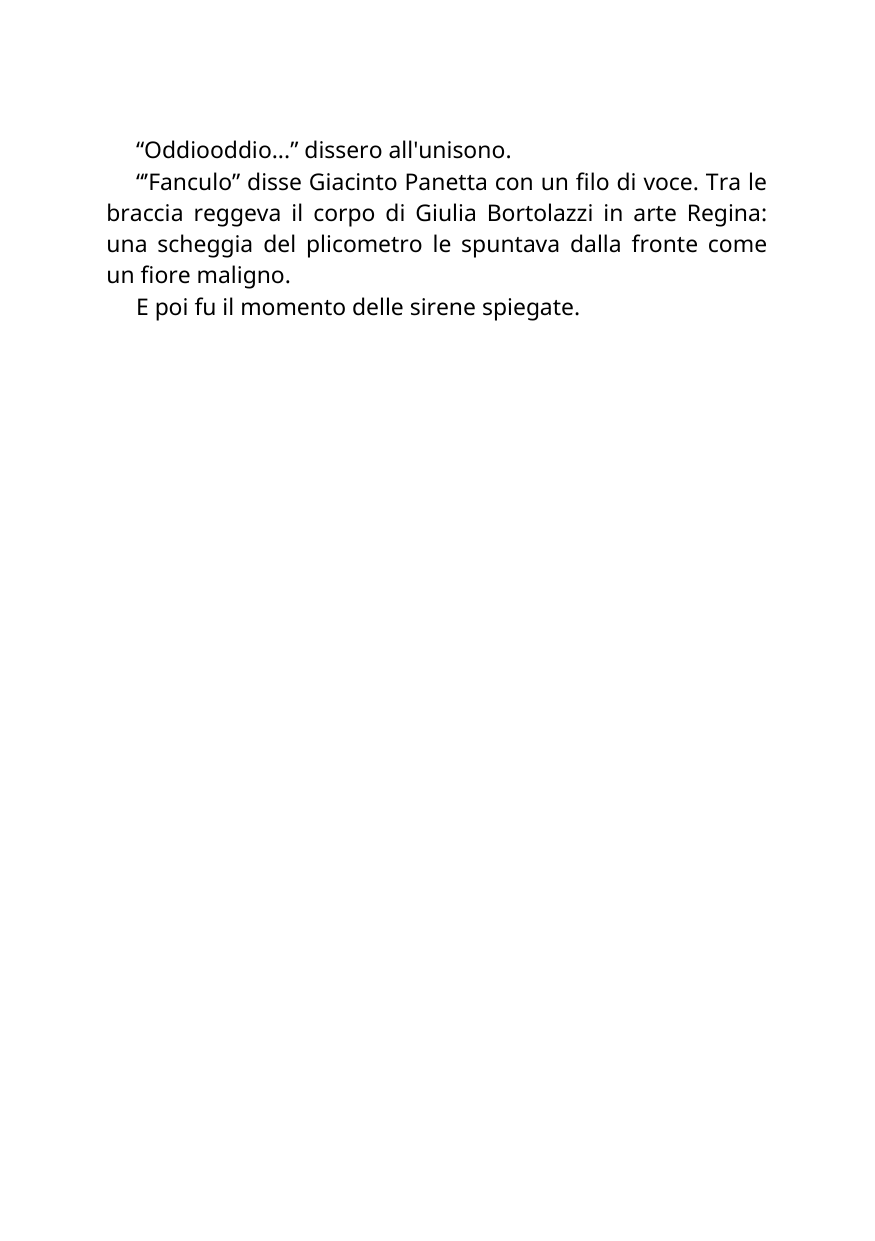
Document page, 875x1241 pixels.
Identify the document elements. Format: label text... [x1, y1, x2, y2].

text “Oddiooddio...” dissero all'unisono. [106, 134, 768, 166]
text “’Fanculo” disse Giacinto Panetta con un filo di voce. Tra le braccia reggeva il corpo di Giulia Bortolazzi in arte Regina: una scheggia del plicometro le spuntava dalla fronte come un fiore maligno. [106, 166, 768, 291]
text E poi fu il momento delle sirene spiegate. [106, 291, 768, 322]
